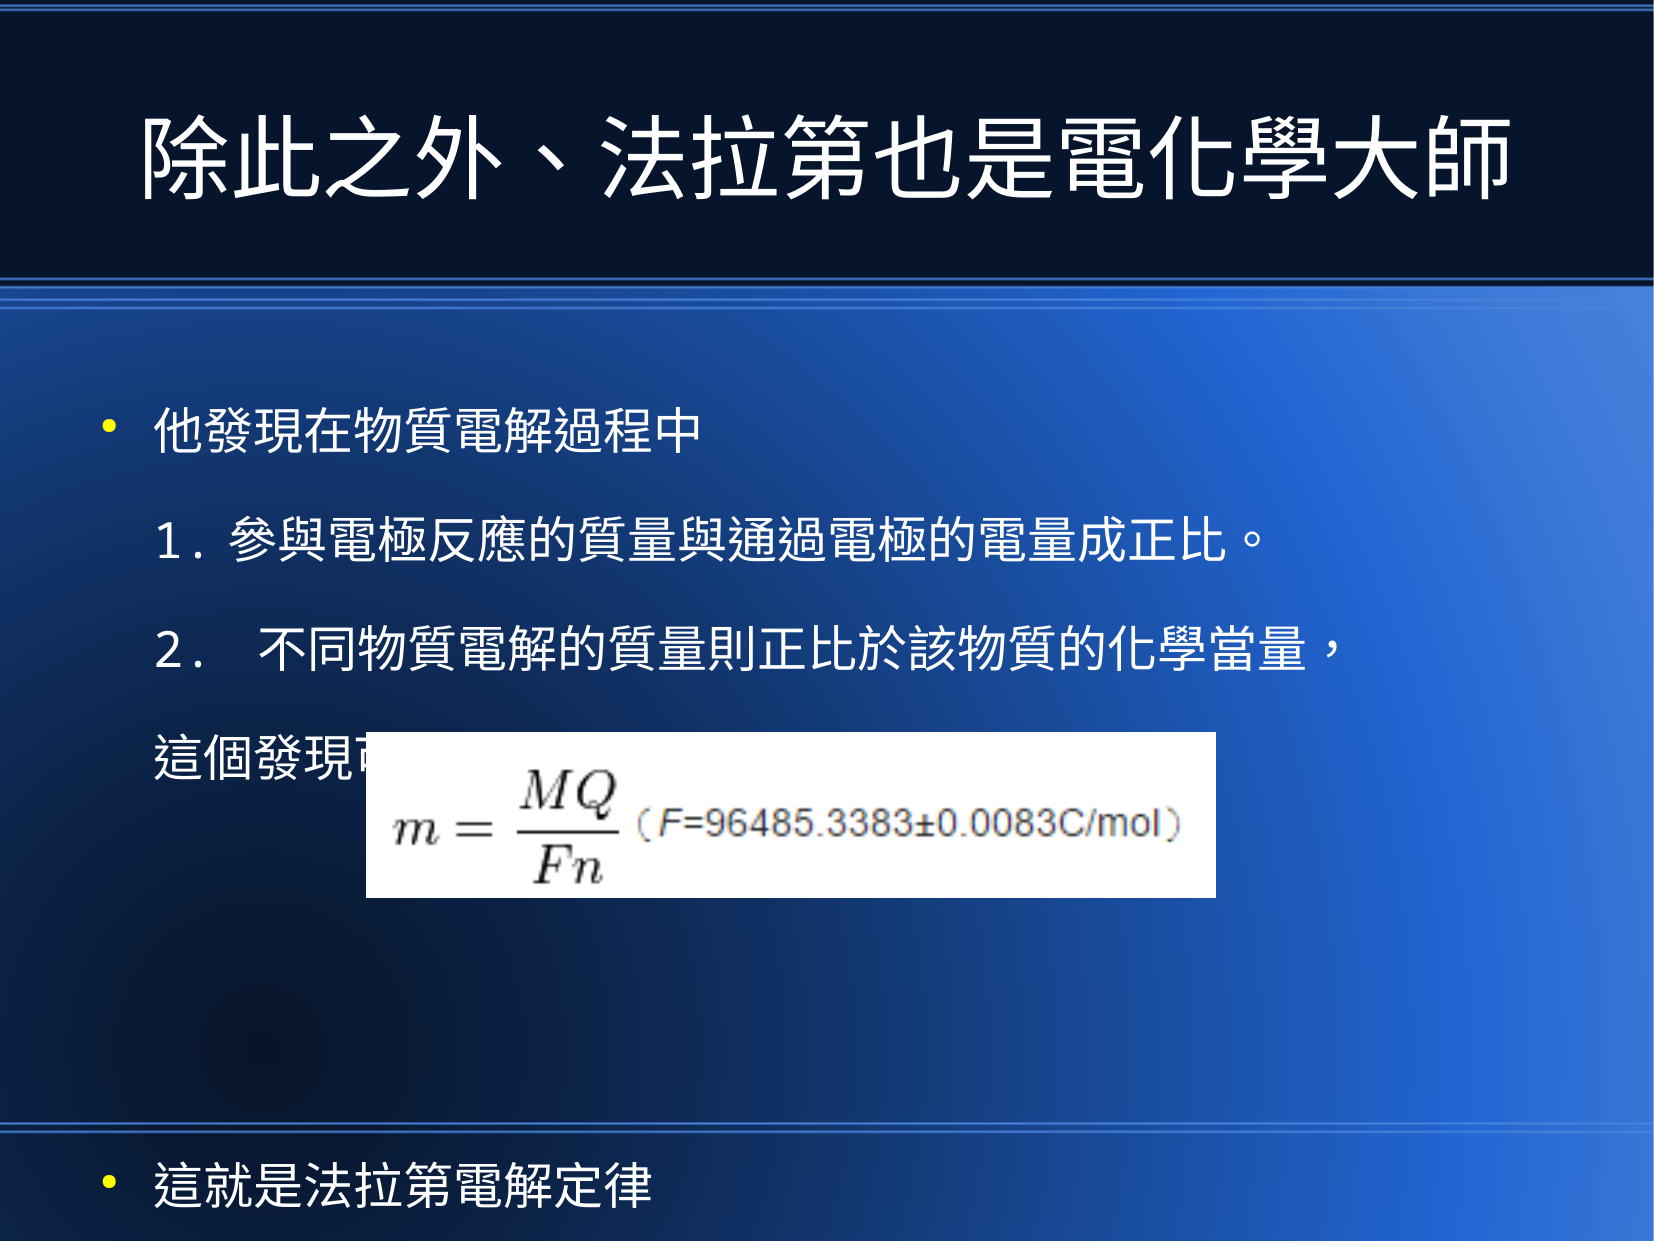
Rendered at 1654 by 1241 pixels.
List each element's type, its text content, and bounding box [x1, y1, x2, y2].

picture [0, 0, 1654, 1241]
list 他發現在物質電解過程中 1.參與電極反應的質量與通過電極的電量成正比。 2. 不同物質電解的質量則正比於該物質的化學當量， 這個發現可以寫成以下定律。 這就是法拉第電解定律 [82, 355, 1571, 1241]
picture [366, 732, 1216, 898]
title 除此之外、法拉第也是電化學大師 [82, 49, 1571, 257]
